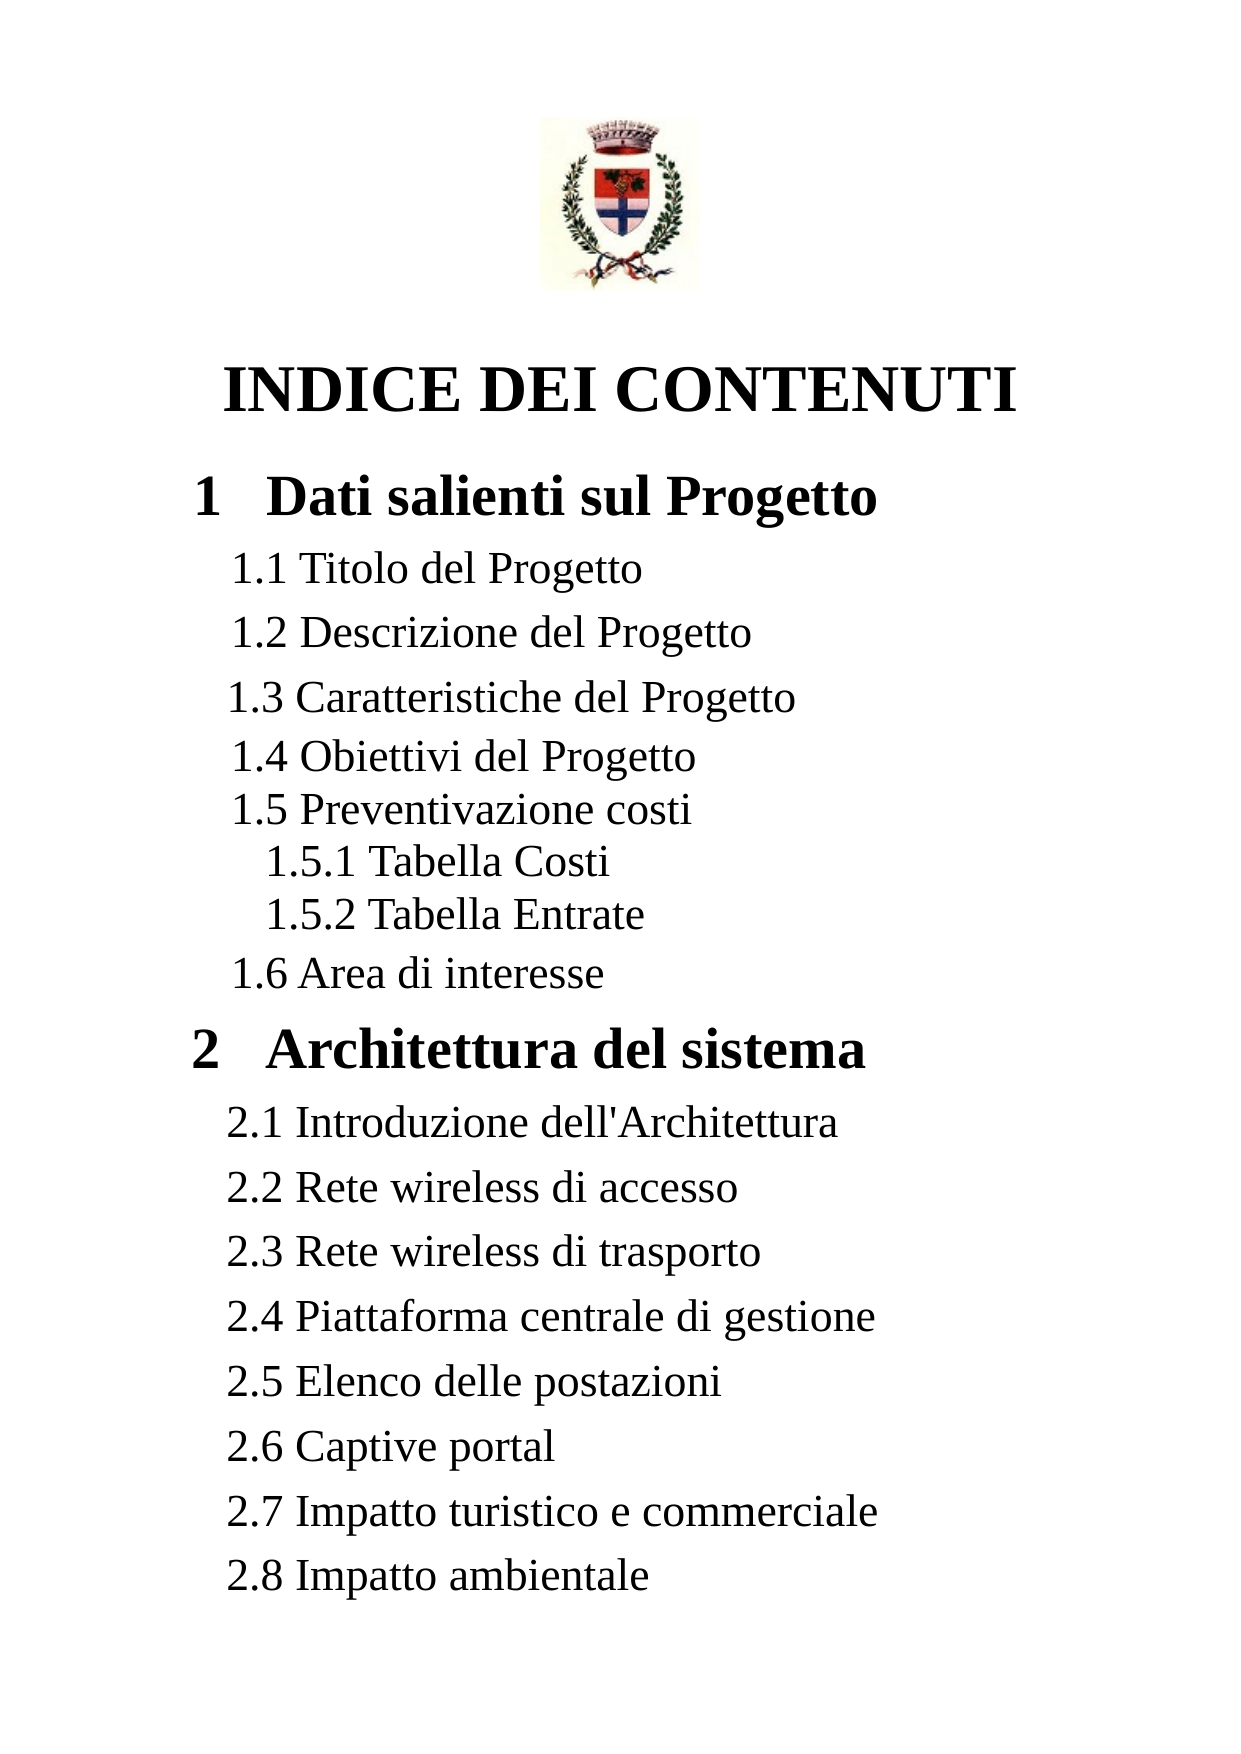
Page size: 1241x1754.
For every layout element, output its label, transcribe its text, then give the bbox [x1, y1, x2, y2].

list 1.4 Obiettivi del Progetto [193, 729, 1122, 781]
list 1.6 Area di interesse [193, 946, 1122, 998]
picture [540, 117, 700, 291]
text 2.7 Impatto turistico e commerciale [118, 1483, 1122, 1536]
text 2 Architettura del sistema [118, 1010, 1122, 1082]
text 2.5 Elenco delle postazioni [118, 1353, 1122, 1406]
list 1.1 Titolo del Progetto [193, 540, 1122, 593]
text 2.4 Piattaforma centrale di gestione [118, 1289, 1122, 1341]
list 1 Dati salienti sul Progetto [156, 461, 1122, 528]
list 1.3 Caratteristiche del Progetto [177, 670, 1122, 723]
text 2.8 Impatto ambientale [118, 1548, 1122, 1601]
text INDICE DEI CONTENUTI [118, 350, 1122, 426]
list 1.5.1 Tabella Costi [193, 834, 1122, 887]
text 2.2 Rete wireless di accesso [118, 1159, 1122, 1212]
text 2.6 Captive portal [118, 1418, 1122, 1471]
list 1.5 Preventivazione costi [193, 781, 1122, 834]
list 1.2 Descrizione del Progetto [193, 605, 1122, 658]
text 2.3 Rete wireless di trasporto [118, 1224, 1122, 1277]
list 1.5.2 Tabella Entrate [193, 887, 1122, 939]
text 2.1 Introduzione dell'Architettura [118, 1094, 1122, 1147]
